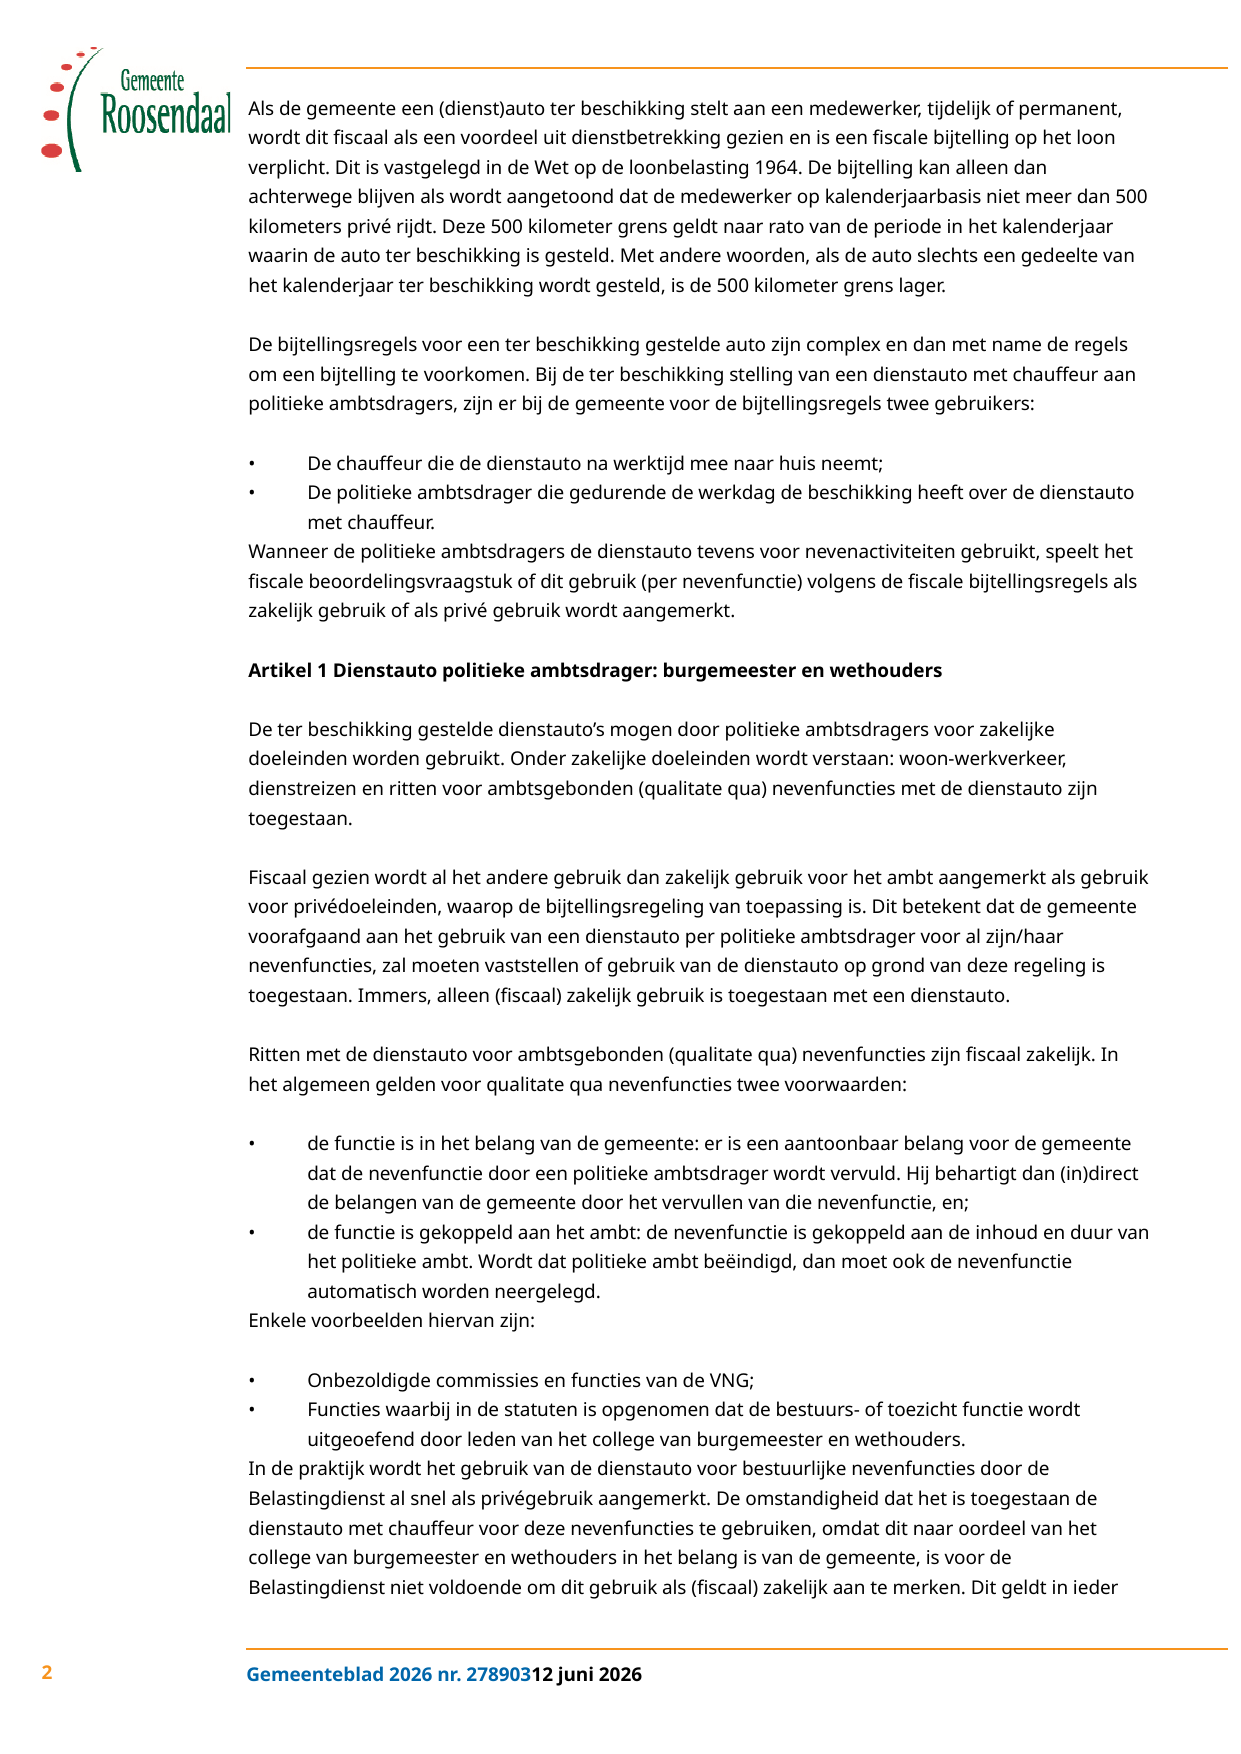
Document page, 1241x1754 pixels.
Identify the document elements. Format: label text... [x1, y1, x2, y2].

text Wanneer de politieke ambtsdragers de dienstauto tevens voor nevenactiviteiten gebruikt, speelt het fiscale beoordelingsvraagstuk of dit gebruik (per nevenfunctie) volgens de fiscale bijtellingsregels als zakelijk gebruik of als privé gebruik wordt aangemerkt. [248, 538, 1152, 623]
text Ritten met de dienstauto voor ambtsgebonden (qualitate qua) nevenfuncties zijn fiscaal zakelijk. In het algemeen gelden voor qualitate qua nevenfuncties twee voorwaarden: [248, 1041, 1152, 1097]
text De bijtellingsregels voor een ter beschikking gestelde auto zijn complex en dan met name de regels om een bijtelling te voorkomen. Bij de ter beschikking stelling van een dienstauto met chauffeur aan politieke ambtsdragers, zijn er bij de gemeente voor de bijtellingsregels twee gebruikers: [248, 331, 1152, 416]
list de functie is gekoppeld aan het ambt: de nevenfunctie is gekoppeld aan de inhoud en duur van het politieke ambt. Wordt dat politieke ambt beëindigd, dan moet ook de nevenfunctie automatisch worden neergelegd. [248, 1219, 1152, 1304]
text Als de gemeente een (dienst)auto ter beschikking stelt aan een medewerker, tijdelijk of permanent, wordt dit fiscaal als een voordeel uit dienstbetrekking gezien en is een fiscale bijtelling op het loon verplicht. Dit is vastgelegd in de Wet op de loonbelasting 1964. De bijtelling kan alleen dan achterwege blijven als wordt aangetoond dat de medewerker op kalenderjaarbasis niet meer dan 500 kilometers privé rijdt. Deze 500 kilometer grens geldt naar rato van de periode in het kalenderjaar waarin de auto ter beschikking is gesteld. Met andere woorden, als de auto slechts een gedeelte van het kalenderjaar ter beschikking wordt gesteld, is de 500 kilometer grens lager. [248, 95, 1152, 298]
text In de praktijk wordt het gebruik van de dienstauto voor bestuurlijke nevenfuncties door de Belastingdienst al snel als privégebruik aangemerkt. De omstandigheid dat het is toegestaan de dienstauto met chauffeur voor deze nevenfuncties te gebruiken, omdat dit naar oordeel van het college van burgemeester en wethouders in het belang is van de gemeente, is voor de Belastingdienst niet voldoende om dit gebruik als (fiscaal) zakelijk aan te merken. Dit geldt in ieder [248, 1456, 1152, 1600]
list De politieke ambtsdrager die gedurende de werkdag de beschikking heeft over de dienstauto met chauffeur. [248, 479, 1152, 535]
list Functies waarbij in de statuten is opgenomen dat de bestuurs- of toezicht functie wordt uitgeoefend door leden van het college van burgemeester en wethouders. [248, 1396, 1152, 1452]
picture [41, 47, 231, 172]
text Artikel 1 Dienstauto politieke ambtsdrager: burgemeester en wethouders [248, 657, 1152, 683]
list Onbezoldigde commissies en functies van de VNG; [248, 1367, 1152, 1393]
text De ter beschikking gestelde dienstauto’s mogen door politieke ambtsdragers voor zakelijke doeleinden worden gebruikt. Onder zakelijke doeleinden wordt verstaan: woon-werkverkeer, dienstreizen en ritten voor ambtsgebonden (qualitate qua) nevenfuncties met de dienstauto zijn toegestaan. [248, 716, 1152, 831]
text Enkele voorbeelden hiervan zijn: [248, 1308, 1152, 1333]
list de functie is in het belang van de gemeente: er is een aantoonbaar belang voor de gemeente dat de nevenfunctie door een politieke ambtsdrager wordt vervuld. Hij behartigt dan (in)direct de belangen van de gemeente door het vervullen van die nevenfunctie, en; [248, 1130, 1152, 1215]
list De chauffeur die de dienstauto na werktijd mee naar huis neemt; [248, 450, 1152, 476]
text Fiscaal gezien wordt al het andere gebruik dan zakelijk gebruik voor het ambt aangemerkt als gebruik voor privédoeleinden, waarop de bijtellingsregeling van toepassing is. Dit betekent dat de gemeente voorafgaand aan het gebruik van een dienstauto per politieke ambtsdrager voor al zijn/haar nevenfuncties, zal moeten vaststellen of gebruik van de dienstauto op grond van deze regeling is toegestaan. Immers, alleen (fiscaal) zakelijk gebruik is toegestaan met een dienstauto. [248, 864, 1152, 1008]
